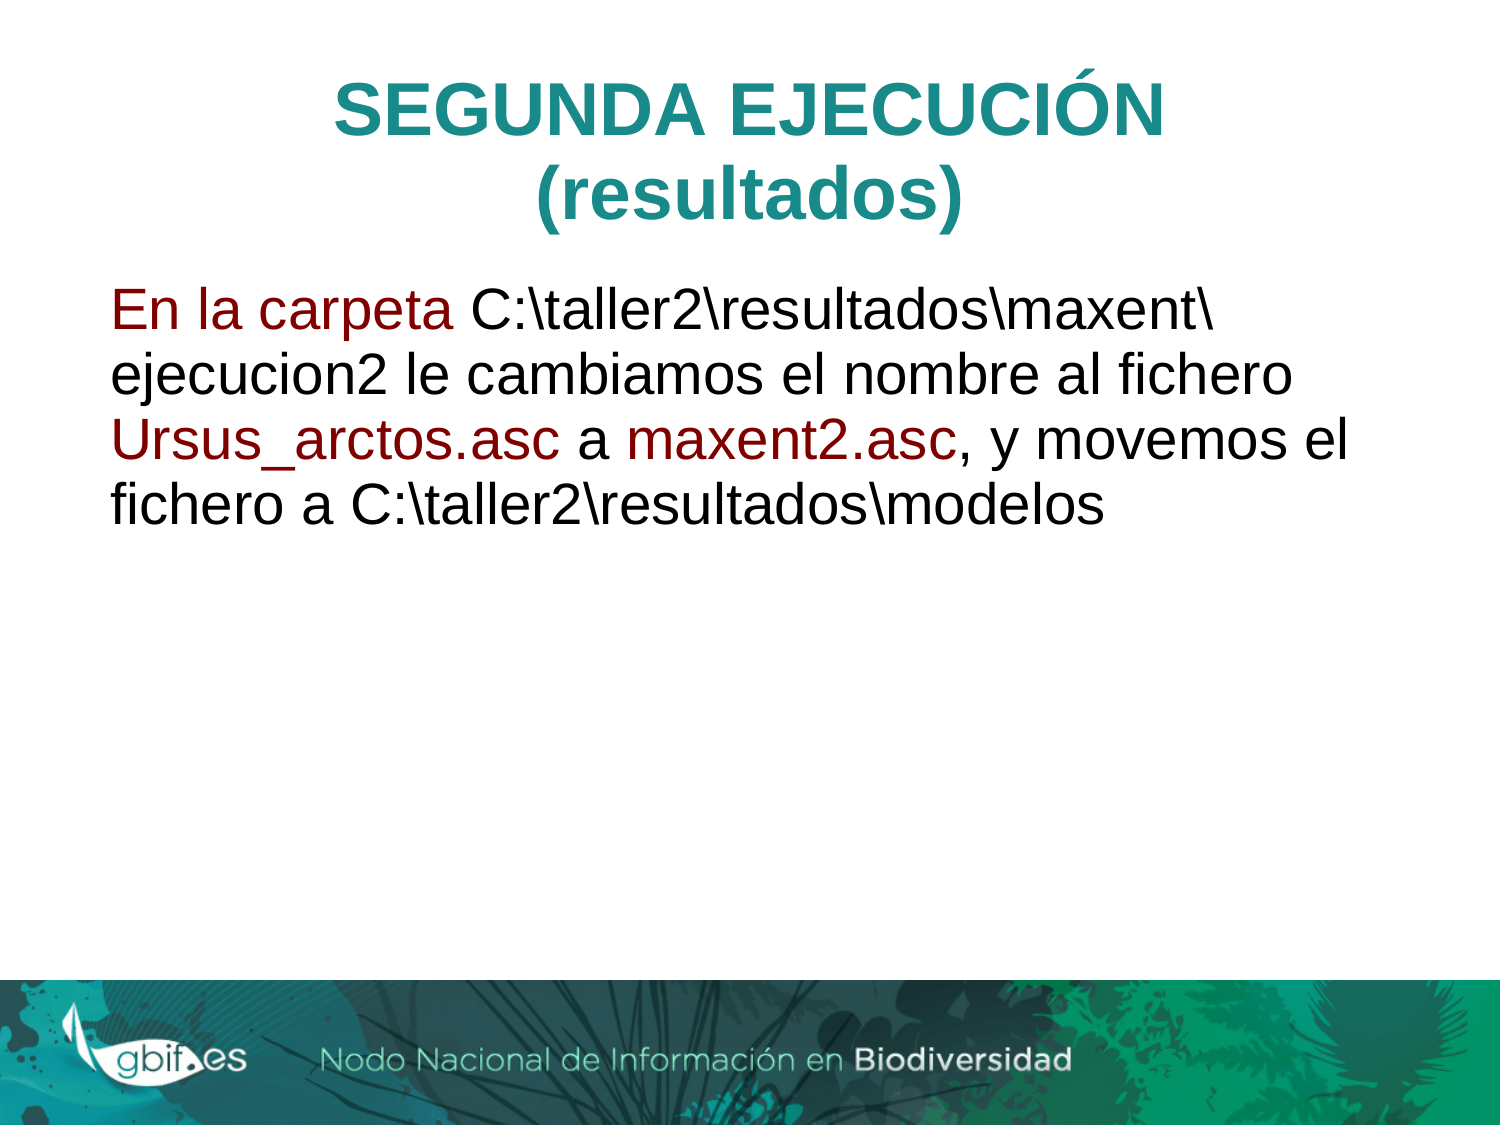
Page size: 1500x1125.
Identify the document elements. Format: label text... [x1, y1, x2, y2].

title SEGUNDA EJECUCIÓN (resultados) [112, 60, 1388, 328]
list En la carpeta C:\taller2\resultados\maxent\ejecucion2 le cambiamos el nombre al fichero Ursus_arctos.asc a maxent2.asc, y movemos el fichero a C:\taller2\resultados\modelos [95, 269, 1371, 925]
picture [0, 980, 1500, 1125]
